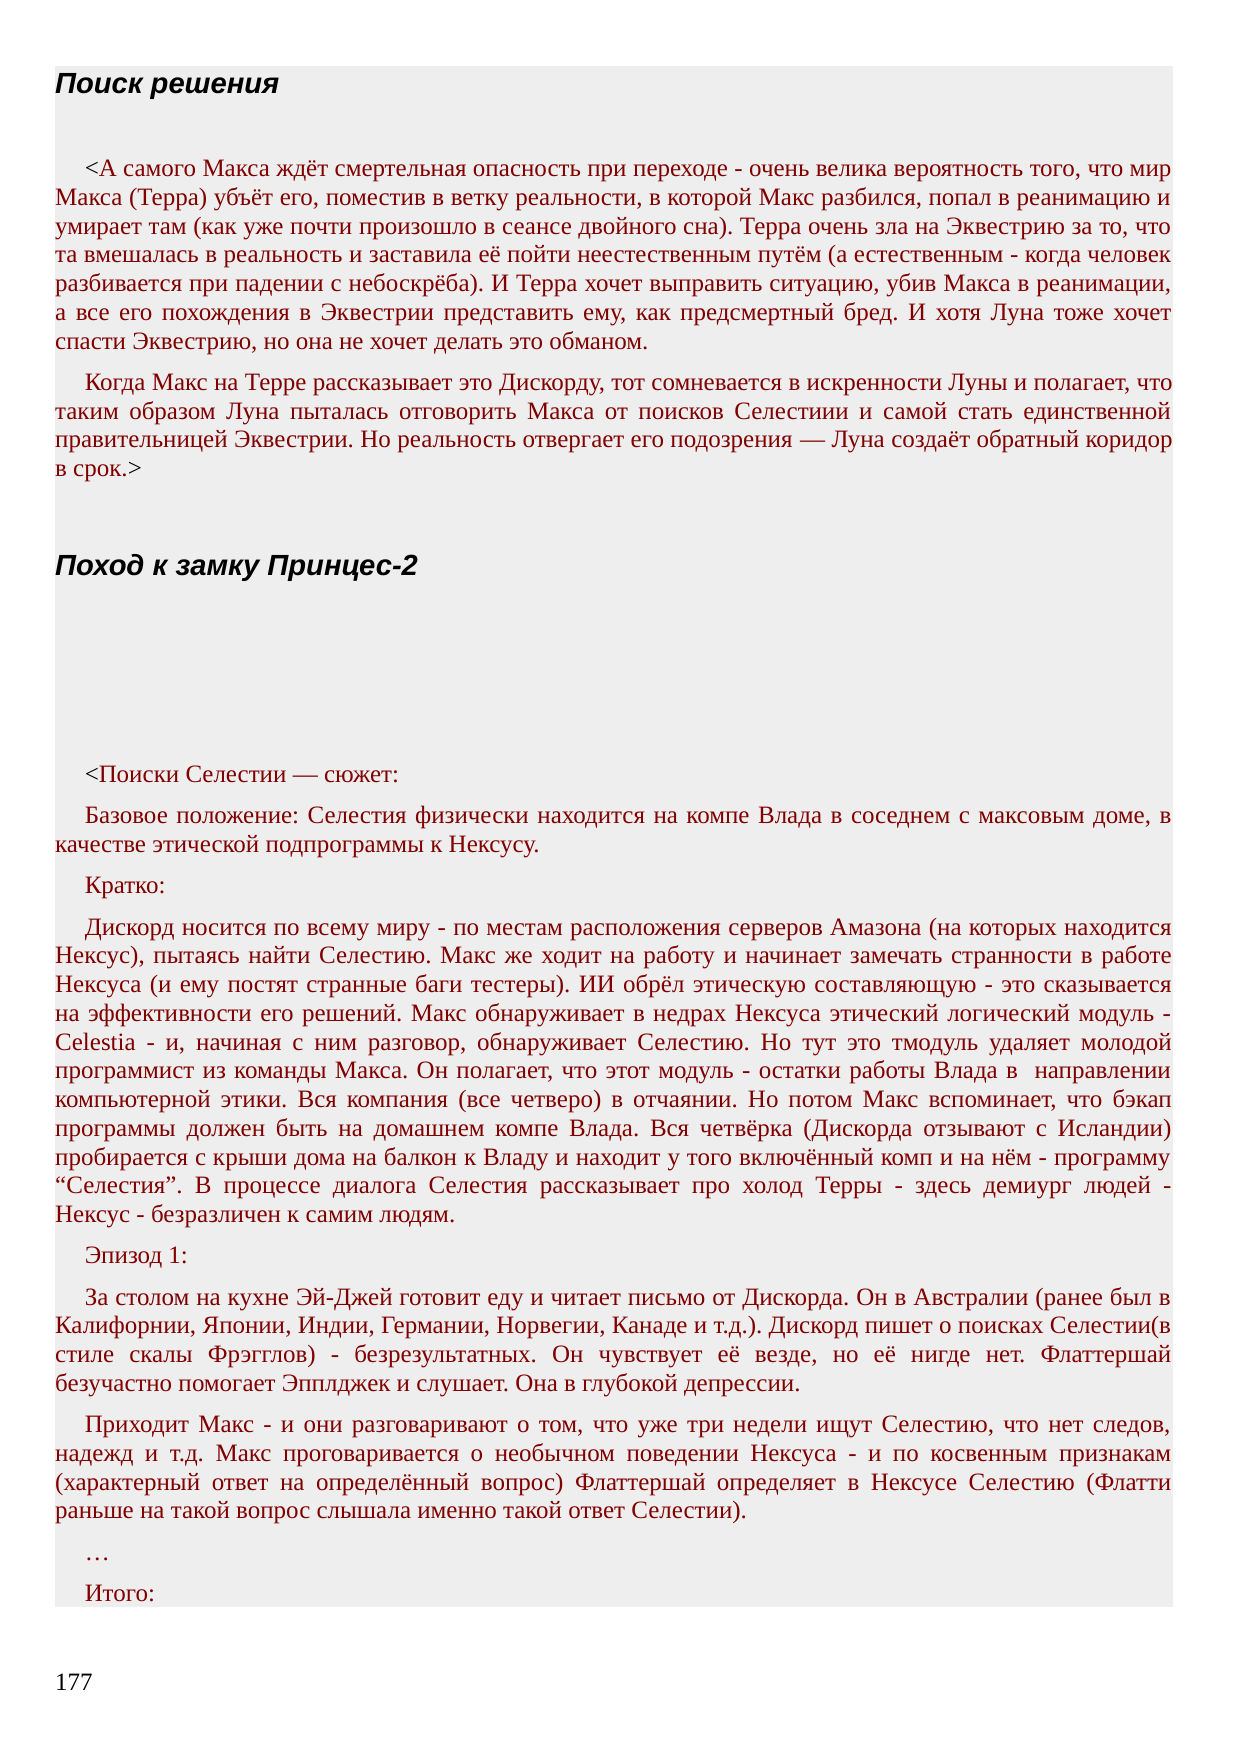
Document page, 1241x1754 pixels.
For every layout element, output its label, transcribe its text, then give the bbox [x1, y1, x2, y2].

text Кратко: [55, 871, 1173, 899]
subtitle Поход к замку Принцес-2 [55, 548, 1173, 582]
text Базовое положение: Селестия физически находится на компе Влада в соседнем с максовым доме, в качестве этической подпрограммы к Нексусу. [55, 801, 1173, 858]
text За столом на кухне Эй-Джей готовит еду и читает письмо от Дискорда. Он в Австралии (ранее был в Калифорнии, Японии, Индии, Германии, Норвегии, Канаде и т.д.). Дискорд пишет о поисках Селестии(в стиле скалы Фрэгглов) - безрезультатных. Он чувствует её везде, но её нигде нет. Флаттершай безучастно помогает Эпплджек и слушает. Она в глубокой депрессии. [55, 1282, 1173, 1397]
text <Поиски Селестии — сюжет: [55, 759, 1173, 788]
text Итого: [55, 1578, 1173, 1607]
text … [55, 1537, 1173, 1566]
text Эпизод 1: [55, 1241, 1173, 1269]
text Приходит Макс - и они разговаривают о том, что уже три недели ищут Селестию, что нет следов, надежд и т.д. Макс проговаривается о необычном поведении Нексуса - и по косвенным признакам (характерный ответ на определённый вопрос) Флаттершай определяет в Нексусе Селестию (Флатти раньше на такой вопрос слышала именно такой ответ Селестии). [55, 1409, 1173, 1524]
subtitle Поиск решения [55, 66, 1173, 99]
text Дискорд носится по всему миру - по местам расположения серверов Амазона (на которых находится Нексус), пытаясь найти Селестию. Макс же ходит на работу и начинает замечать странности в работе Нексуса (и ему постят странные баги тестеры). ИИ обрёл этическую составляющую - это сказывается на эффективности его решений. Макс обнаруживает в недрах Нексуса этический логический модуль - Celestia - и, начиная с ним разговор, обнаруживает Селестию. Но тут это тмодуль удаляет молодой программист из команды Макса. Он полагает, что этот модуль - остатки работы Влада в направлении компьютерной этики. Вся компания (все четверо) в отчаянии. Но потом Макс вспоминает, что бэкап программы должен быть на домашнем компе Влада. Вся четвёрка (Дискорда отзывают с Исландии) пробирается с крыши дома на балкон к Владу и находит у того включённый комп и на нём - программу “Селестия”. В процессе диалога Селестия рассказывает про холод Терры - здесь демиург людей - Нексус - безразличен к самим людям. [55, 912, 1173, 1228]
text <А самого Макса ждёт смертельная опасность при переходе - очень велика вероятность того, что мир Макса (Терра) убъёт его, поместив в ветку реальности, в которой Макс разбился, попал в реанимацию и умирает там (как уже почти произошло в сеансе двойного сна). Терра очень зла на Эквестрию за то, что та вмешалась в реальность и заставила её пойти неестественным путём (а естественным - когда человек разбивается при падении с небоскрёба). И Терра хочет выправить ситуацию, убив Макса в реанимации, а все его похождения в Эквестрии представить ему, как предсмертный бред. И хотя Луна тоже хочет спасти Эквестрию, но она не хочет делать это обманом. [55, 153, 1173, 354]
text Когда Макс на Терре рассказывает это Дискорду, тот сомневается в искренности Луны и полагает, что таким образом Луна пыталась отговорить Макса от поисков Селестиии и самой стать единственной правительницей Эквестрии. Но реальность отвергает его подозрения — Луна создаёт обратный коридор в срок.> [55, 367, 1173, 482]
